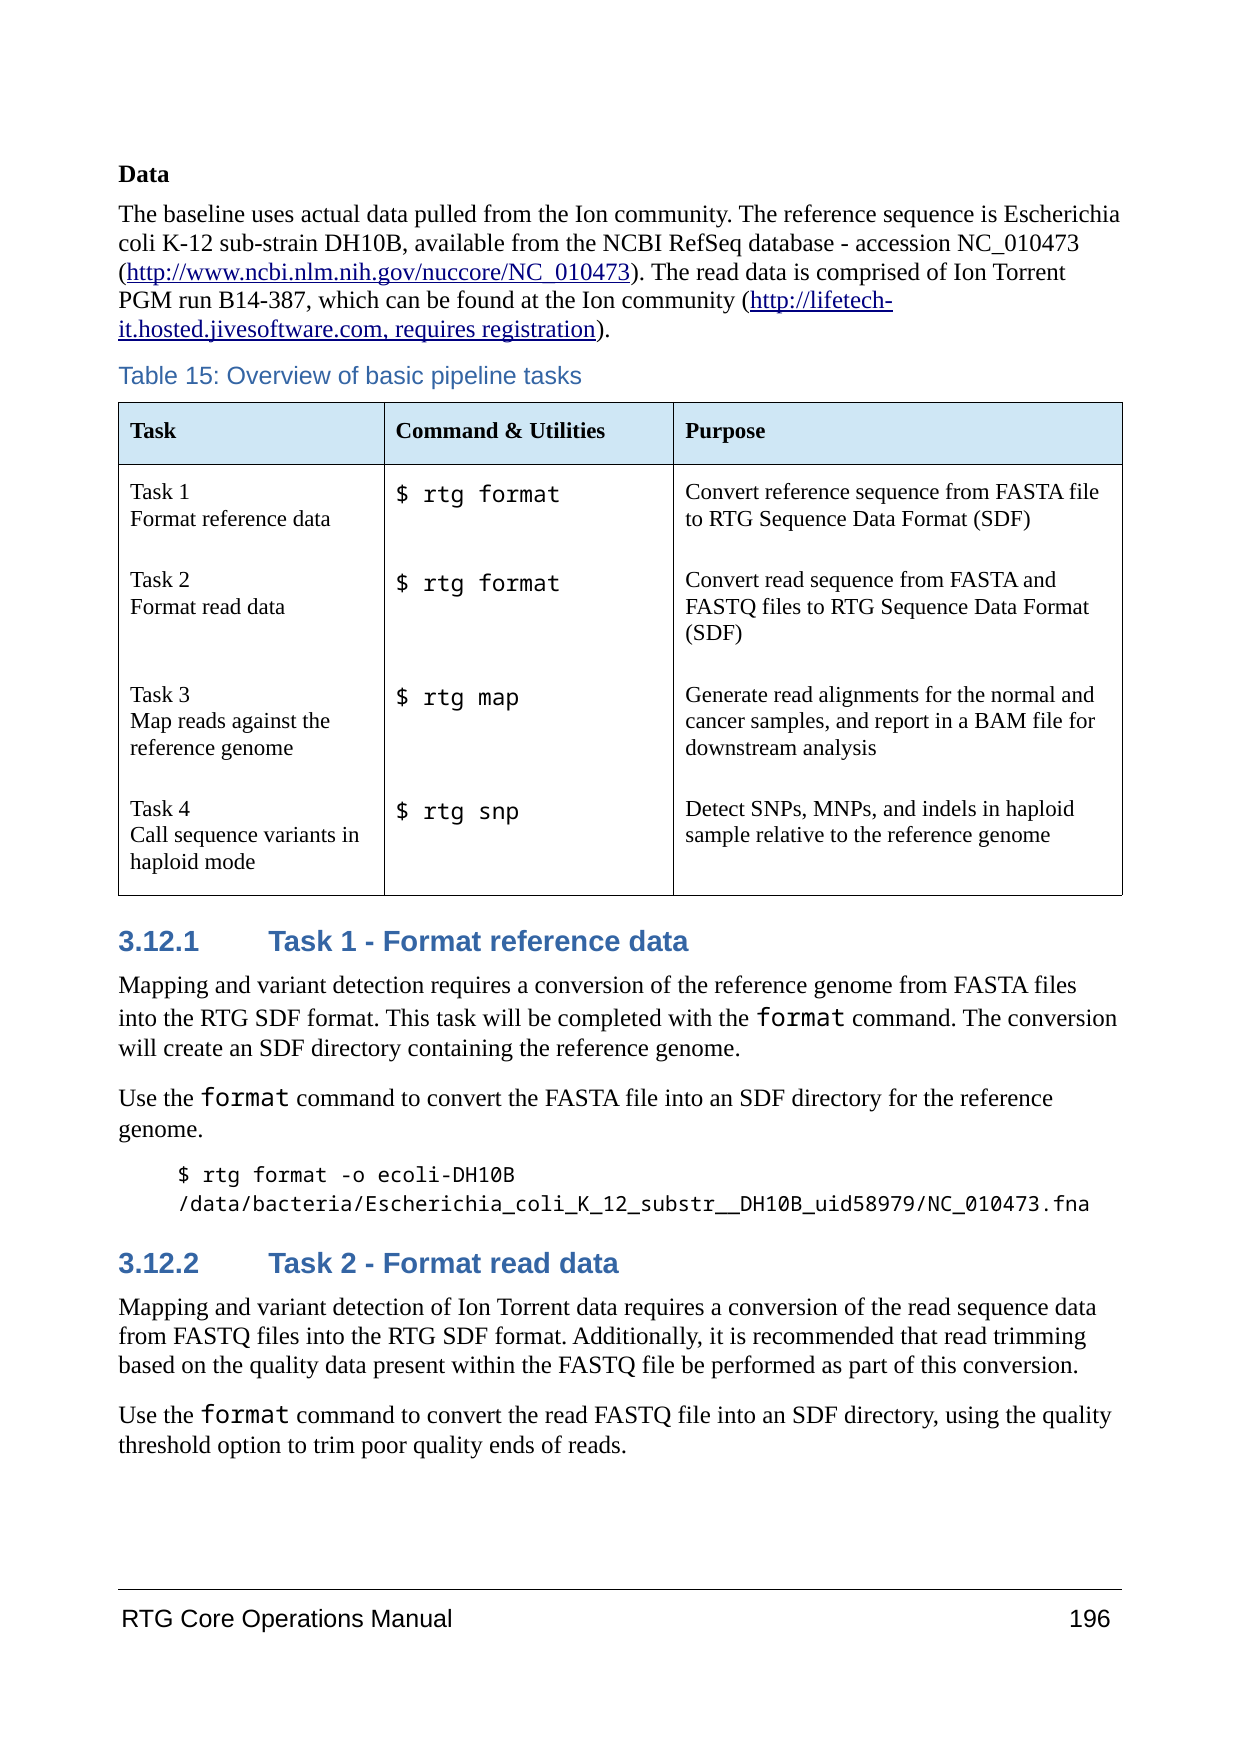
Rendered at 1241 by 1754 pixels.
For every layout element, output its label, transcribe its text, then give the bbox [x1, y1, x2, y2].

table_cell Convert reference sequence from FASTA file to RTG Sequence Data Format (SDF) [674, 465, 1122, 552]
table_cell $ rtg format [385, 465, 673, 552]
table_cell $ rtg format [385, 552, 673, 666]
text Use the format command to convert the read FASTQ file into an SDF directory, using the quality threshold option to trim poor quality ends of reads. [118, 1396, 1122, 1459]
table_cell $ rtg snp [385, 781, 673, 895]
text Use the format command to convert the FASTA file into an SDF directory for the reference genome. [118, 1080, 1122, 1142]
subtitle Task 2 - Format read data [118, 1247, 1122, 1280]
table_header Task [119, 403, 384, 464]
subtitle Data [118, 159, 1122, 187]
text Mapping and variant detection requires a conversion of the reference genome from FASTA files into the RTG SDF format. This task will be completed with the format command. The conversion will create an SDF directory containing the reference genome. [118, 970, 1122, 1062]
table_cell Convert read sequence from FASTA and FASTQ files to RTG Sequence Data Format (SDF) [674, 552, 1122, 666]
text The baseline uses actual data pulled from the Ion community. The reference sequence is Escherichia coli K-12 sub-strain DH10B, available from the NCBI RefSeq database - accession NC_010473 (http://www.ncbi.nlm.nih.gov/nuccore/NC_010473). The read data is comprised of Ion Torrent PGM run B14-387, which can be found at the Ion community (http://lifetech-it.hosted.jivesoftware.com, requires registration). [118, 199, 1122, 343]
table_cell Detect SNPs, MNPs, and indels in haploid sample relative to the reference genome [674, 781, 1122, 895]
table_header Command & Utilities [385, 403, 673, 464]
table_cell Task 2 Format read data [119, 552, 384, 666]
subtitle Task 1 - Format reference data [118, 924, 1122, 958]
table_cell $ rtg map [385, 666, 673, 781]
table_cell Task 1 Format reference data [119, 465, 384, 552]
text $ rtg format -o ecoli-DH10B [177, 1160, 1122, 1189]
text Table 15: Overview of basic pipeline tasks [118, 361, 1122, 389]
text Mapping and variant detection of Ion Torrent data requires a conversion of the read sequence data from FASTQ files into the RTG SDF format. Additionally, it is recommended that read trimming based on the quality data present within the FASTQ file be performed as part of this conversion. [118, 1292, 1122, 1379]
table_cell Task 3 Map reads against the reference genome [119, 666, 384, 781]
table_cell Generate read alignments for the normal and cancer samples, and report in a BAM file for downstream analysis [674, 666, 1122, 781]
text /data/bacteria/Escherichia_coli_K_12_substr__DH10B_uid58979/NC_010473.fna [177, 1189, 1122, 1217]
table_header Purpose [674, 403, 1122, 464]
table_cell Task 4 Call sequence variants in haploid mode [119, 781, 384, 895]
